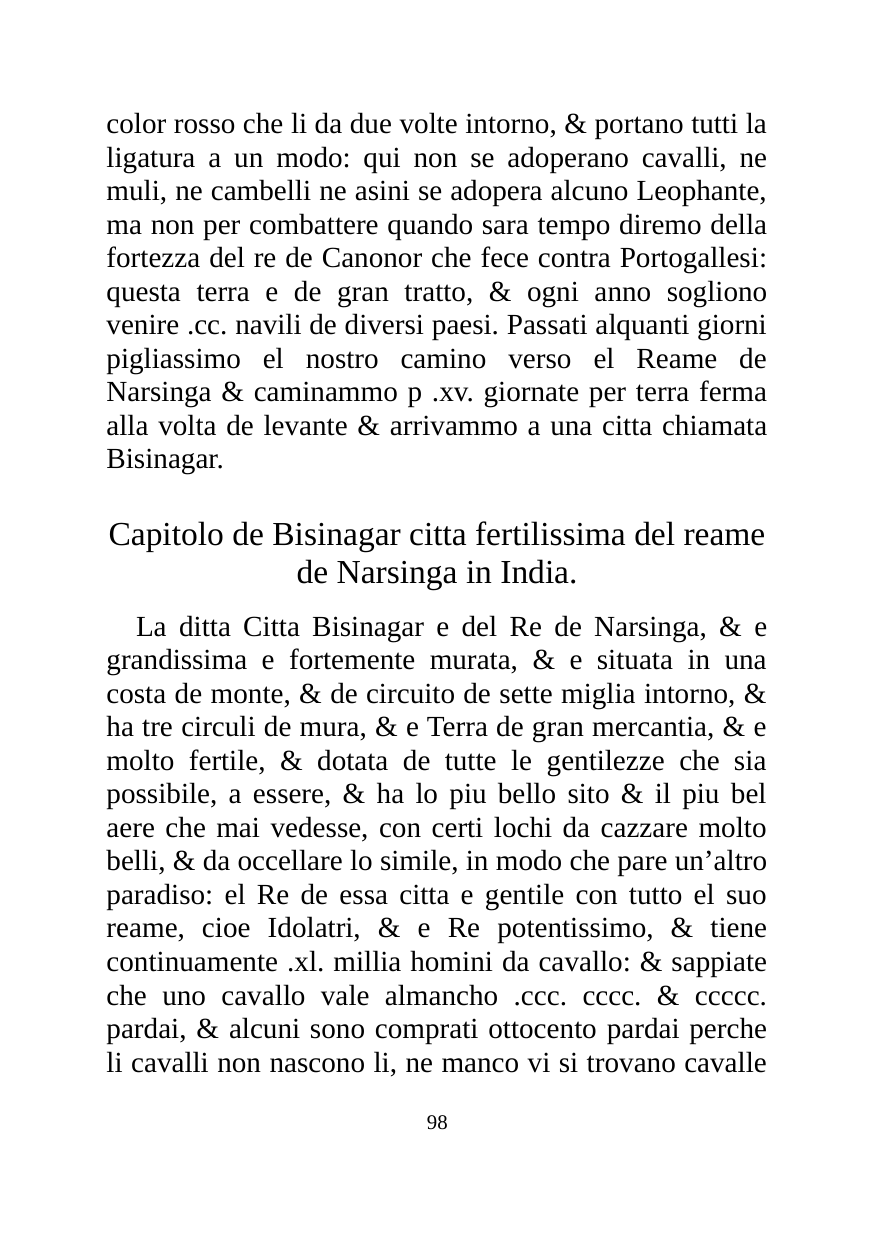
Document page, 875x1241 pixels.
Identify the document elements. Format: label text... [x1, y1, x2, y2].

text color rosso che li da due volte intorno, & portano tutti la ligatura a un modo: qui non se adoperano cavalli, ne muli, ne cambelli ne asini se adopera alcuno Leophante, ma non per combattere quando sara tempo diremo della fortezza del re de Canonor che fece contra Portogallesi: questa terra e de gran tratto, & ogni anno sogliono venire .cc. navili de diversi paesi. Passati alquanti giorni pigliassimo el nostro camino verso el Reame de Narsinga & caminammo p .xv. giornate per terra ferma alla volta de levante & arrivammo a una citta chiamata Bisinagar. [106, 106, 768, 475]
text La ditta Citta Bisinagar e del Re de Narsinga, & e grandissima e fortemente murata, & e situata in una costa de monte, & de circuito de sette miglia intorno, & ha tre circuli de mura, & e Terra de gran mercantia, & e molto fertile, & dotata de tutte le gentilezze che sia possibile, a essere, & ha lo piu bello sito & il piu bel aere che mai vedesse, con certi lochi da cazzare molto belli, & da occellare lo simile, in modo che pare un’altro paradiso: el Re de essa citta e gentile con tutto el suo reame, cioe Idolatri, & e Re potentissimo, & tiene continuamente .xl. millia homini da cavallo: & sappiate che uno cavallo vale almancho .ccc. cccc. & ccccc. pardai, & alcuni sono comprati ottocento pardai perche li cavalli non nascono li, ne manco vi si trovano cavalle [106, 609, 768, 1078]
subtitle Capitolo de Bisinagar citta fertilissima del reame de Narsinga in India. [106, 514, 768, 591]
